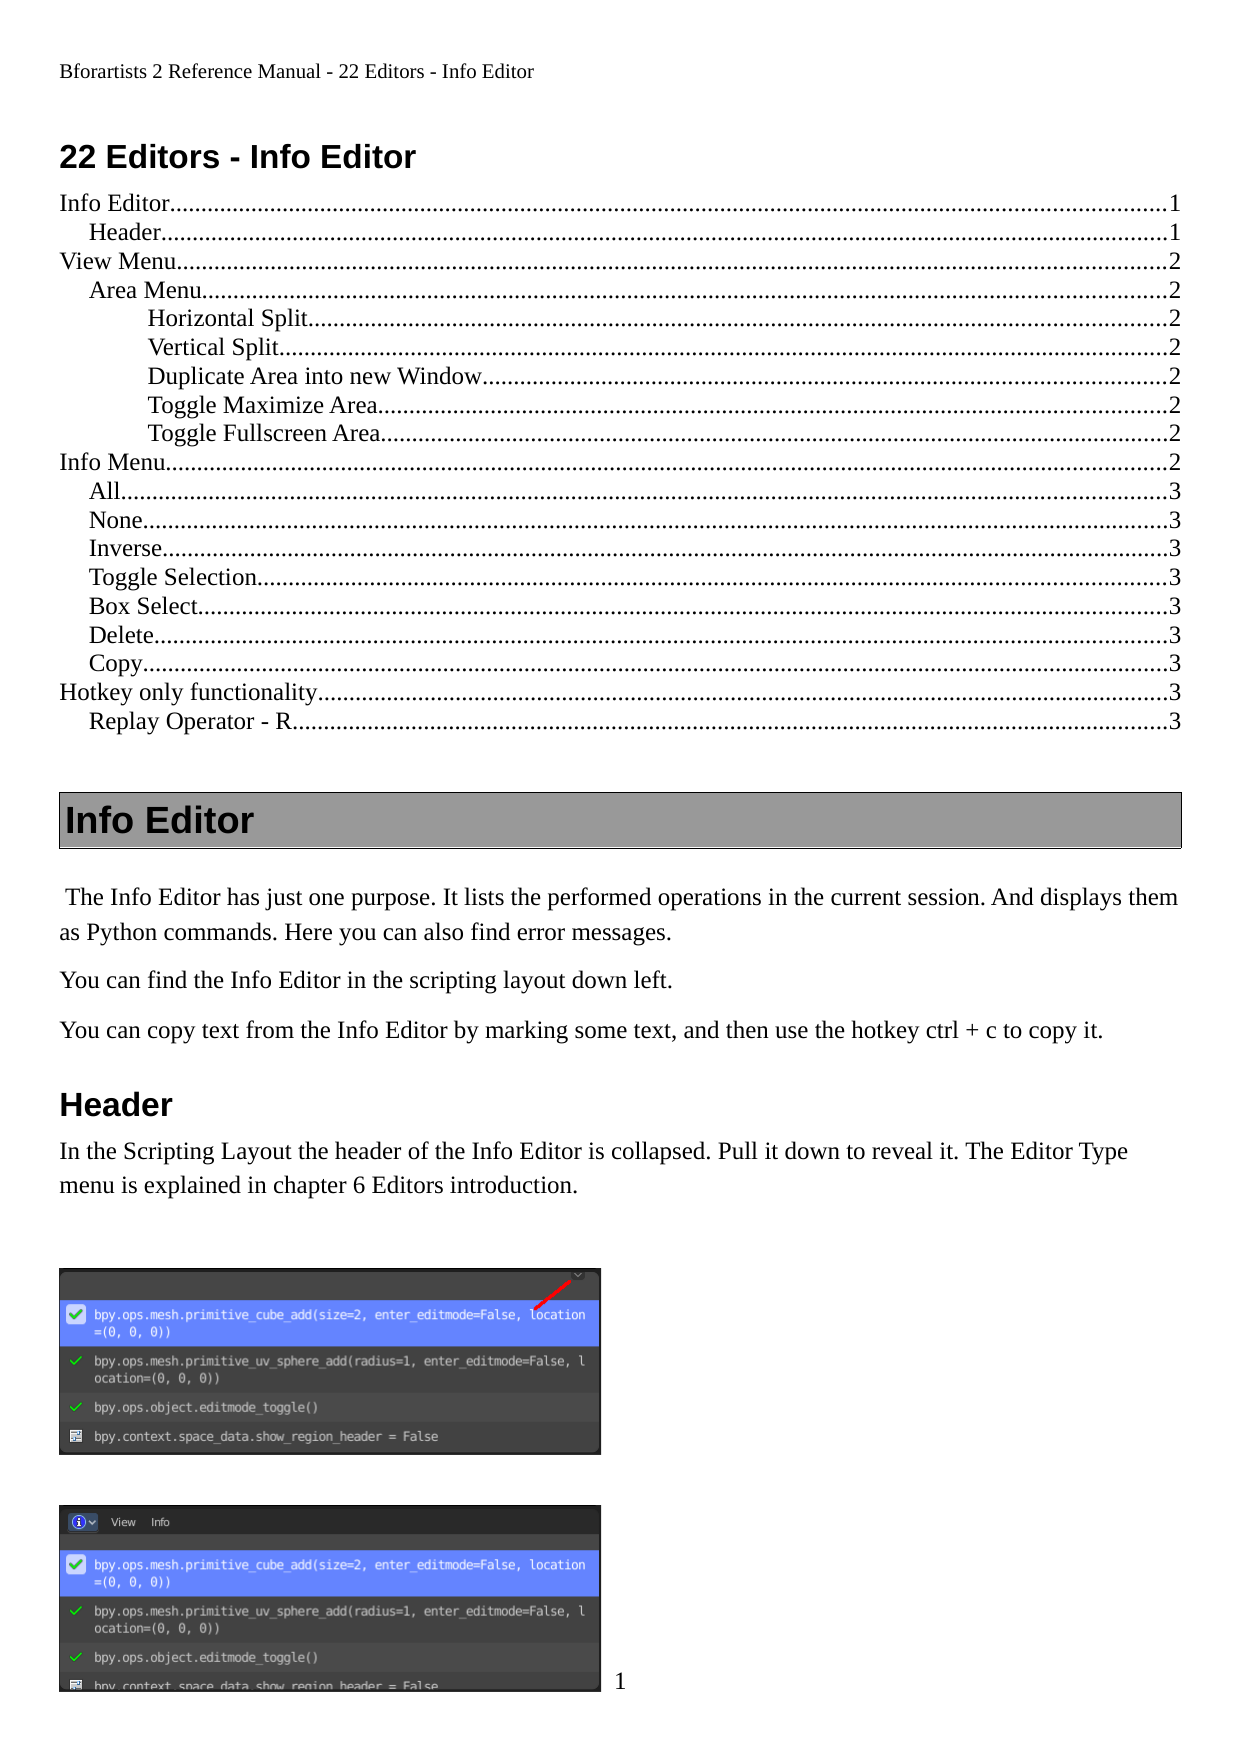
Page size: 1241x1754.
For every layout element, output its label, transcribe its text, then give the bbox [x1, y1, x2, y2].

text Toggle Fullscreen Area 2 [147, 418, 1181, 447]
text Delete 3 [88, 620, 1181, 648]
text You can copy text from the Info Editor by marking some text, and then use the hotkey ctrl + c to copy it. [59, 1015, 1181, 1043]
subtitle 22 Editors - Info Editor [59, 138, 1181, 176]
text In the Scripting Layout the header of the Info Editor is collapsed. Pull it down to reveal it. The Editor Type menu is explained in chapter 6 Editors introduction. [59, 1136, 1181, 1199]
text Header 1 [88, 217, 1181, 246]
subtitle Header [59, 1084, 1181, 1123]
text View Menu 2 [59, 246, 1181, 275]
text Replay Operator - R 3 [88, 706, 1181, 735]
text Box Select 3 [88, 591, 1181, 620]
text Area Menu 2 [88, 275, 1181, 303]
text The Info Editor has just one purpose. It lists the performed operations in the current session. And displays them as Python commands. Here you can also find error messages. [59, 882, 1181, 945]
text Toggle Selection 3 [88, 562, 1181, 591]
text Info Menu 2 [59, 447, 1181, 476]
text Horizontal Split 2 [147, 303, 1181, 332]
picture [59, 1505, 602, 1692]
text Duplicate Area into new Window 2 [147, 361, 1181, 390]
table_header Info Editor [60, 793, 1181, 847]
text Inverse 3 [88, 533, 1181, 562]
text Hotkey only functionality 3 [59, 677, 1181, 706]
text Info Editor 1 [59, 188, 1181, 217]
text All 3 [88, 476, 1181, 505]
text Copy 3 [88, 648, 1181, 677]
picture [59, 1268, 602, 1455]
text You can find the Info Editor in the scripting layout down left. [59, 966, 1181, 994]
text Vertical Split 2 [147, 332, 1181, 361]
text Toggle Maximize Area 2 [147, 390, 1181, 418]
text None 3 [88, 505, 1181, 533]
